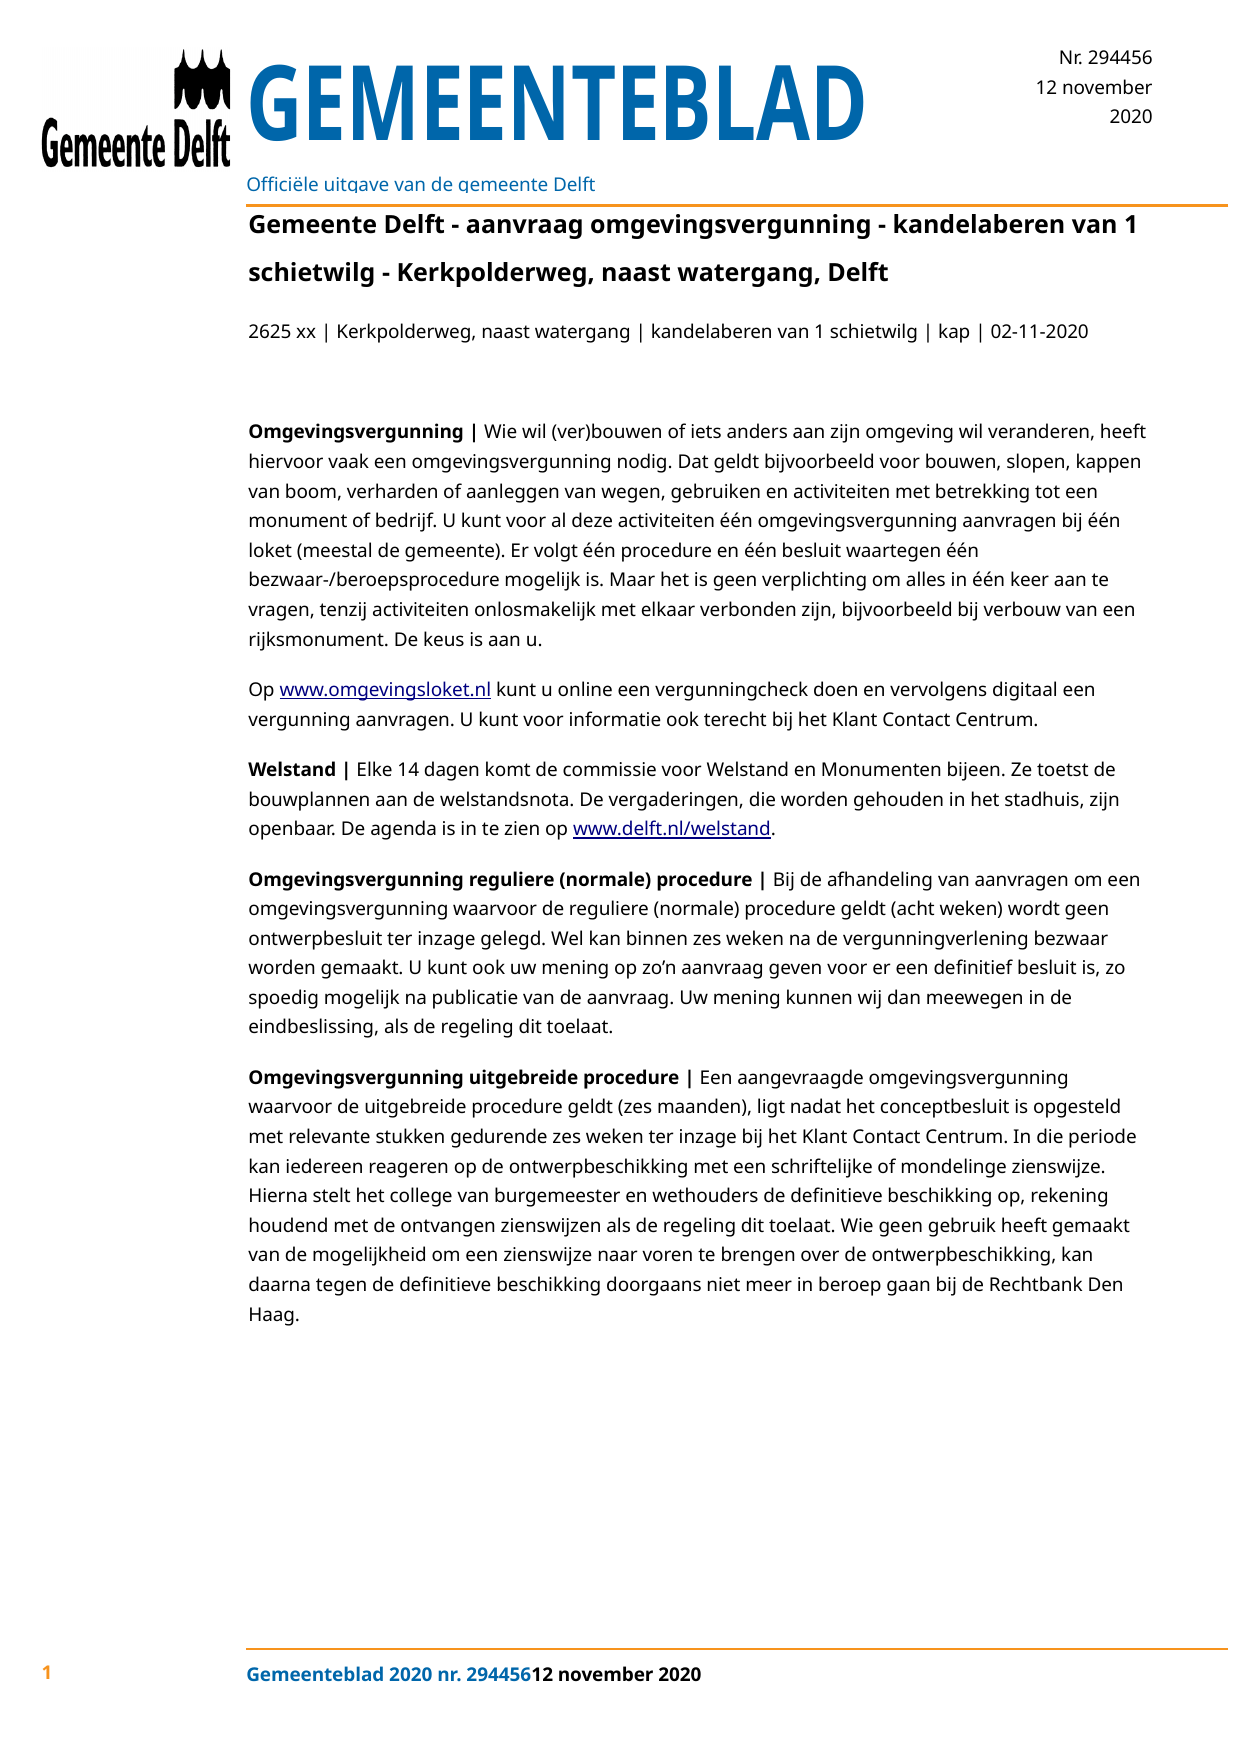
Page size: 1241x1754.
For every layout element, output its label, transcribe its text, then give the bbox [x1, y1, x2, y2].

text Op www.omgevingsloket.nl kunt u online een vergunningcheck doen en vervolgens digitaal een vergunning aanvragen. U kunt voor informatie ook terecht bij het Klant Contact Centrum. [248, 676, 1152, 732]
text Omgevingsvergunning | Wie wil (ver)bouwen of iets anders aan zijn omgeving wil veranderen, heeft hiervoor vaak een omgevingsvergunning nodig. Dat geldt bijvoorbeeld voor bouwen, slopen, kappen van boom, verharden of aanleggen van wegen, gebruiken en activiteiten met betrekking tot een monument of bedrijf. U kunt voor al deze activiteiten één omgevingsvergunning aanvragen bij één loket (meestal de gemeente). Er volgt één procedure en één besluit waartegen één bezwaar-/beroepsprocedure mogelijk is. Maar het is geen verplichting om alles in één keer aan te vragen, tenzij activiteiten onlosmakelijk met elkaar verbonden zijn, bijvoorbeeld bij verbouw van een rijksmonument. De keus is aan u. [248, 419, 1152, 652]
text Welstand | Elke 14 dagen komt de commissie voor Welstand en Monumenten bijeen. Ze toetst de bouwplannen aan de welstandsnota. De vergaderingen, die worden gehouden in het stadhuis, zijn openbaar. De agenda is in te zien op www.delft.nl/welstand. [248, 756, 1152, 841]
picture [41, 47, 231, 172]
text Omgevingsvergunning reguliere (normale) procedure | Bij de afhandeling van aanvragen om een omgevingsvergunning waarvoor de reguliere (normale) procedure geldt (acht weken) wordt geen ontwerpbesluit ter inzage gelegd. Wel kan binnen zes weken na de vergunningverlening bezwaar worden gemaakt. U kunt ook uw mening op zo’n aanvraag geven voor er een definitief besluit is, zo spoedig mogelijk na publicatie van de aanvraag. Uw mening kunnen wij dan meewegen in de eindbeslissing, als de regeling dit toelaat. [248, 866, 1152, 1039]
text 2625 xx | Kerkpolderweg, naast watergang | kandelaberen van 1 schietwilg | kap | 02-11-2020 [248, 318, 1152, 344]
text Gemeente Delft - aanvraag omgevingsvergunning - kandelaberen van 1 schietwilg - Kerkpolderweg, naast watergang, Delft [248, 207, 1152, 288]
text Omgevingsvergunning uitgebreide procedure | Een aangevraagde omgevingsvergunning waarvoor de uitgebreide procedure geldt (zes maanden), ligt nadat het conceptbesluit is opgesteld met relevante stukken gedurende zes weken ter inzage bij het Klant Contact Centrum. In die periode kan iedereen reageren op de ontwerpbeschikking met een schriftelijke of mondelinge zienswijze. Hierna stelt het college van burgemeester en wethouders de definitieve beschikking op, rekening houdend met de ontvangen zienswijzen als de regeling dit toelaat. Wie geen gebruik heeft gemaakt van de mogelijkheid om een zienswijze naar voren te brengen over de ontwerpbeschikking, kan daarna tegen de definitieve beschikking doorgaans niet meer in beroep gaan bij de Rechtbank Den Haag. [248, 1064, 1152, 1327]
